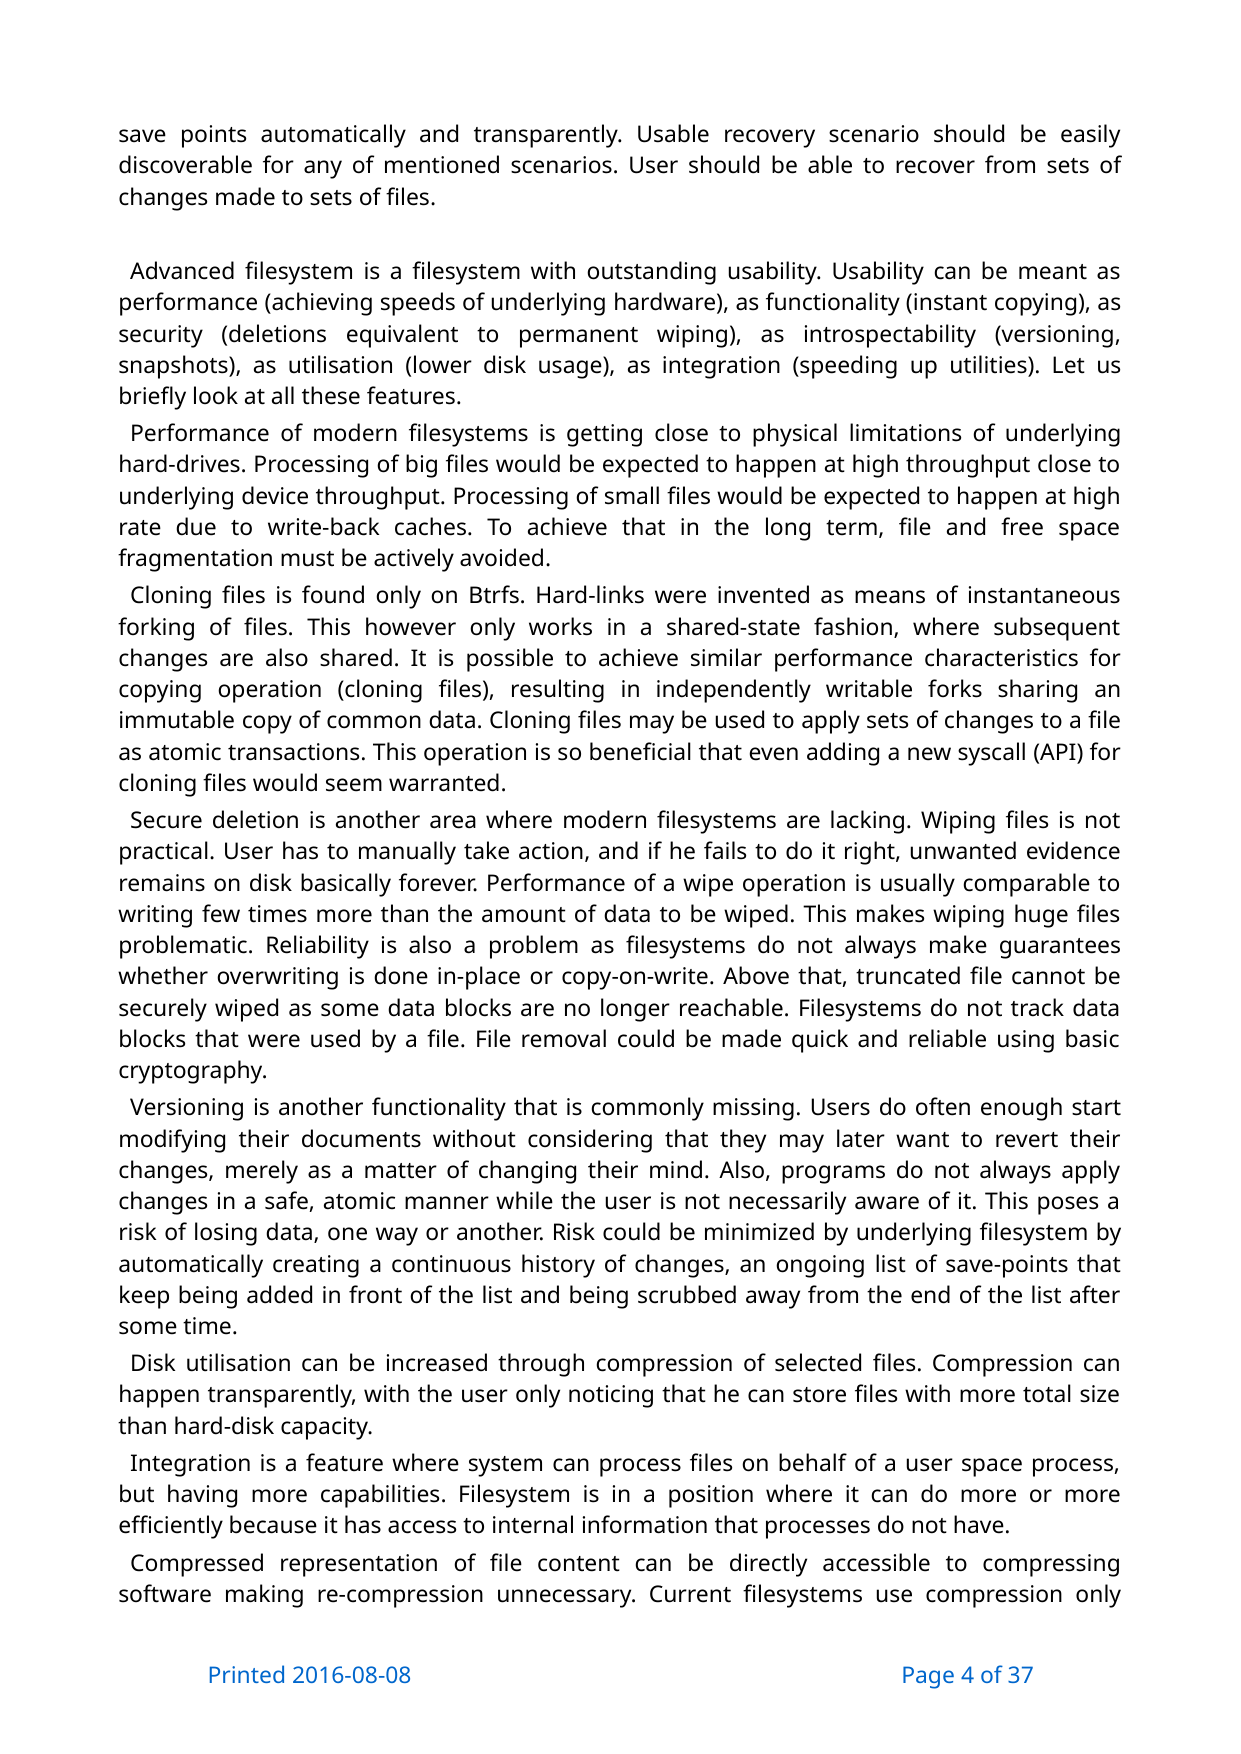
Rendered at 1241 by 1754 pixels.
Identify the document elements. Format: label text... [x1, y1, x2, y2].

text Integration is a feature where system can process files on behalf of a user space process, but having more capabilities. Filesystem is in a position where it can do more or more efficiently because it has access to internal information that processes do not have. [118, 1447, 1122, 1541]
text Cloning files is found only on Btrfs. Hard-links were invented as means of instantaneous forking of files. This however only works in a shared-state fashion, where subsequent changes are also shared. It is possible to achieve similar performance characteristics for copying operation (cloning files), resulting in independently writable forks sharing an immutable copy of common data. Cloning files may be used to apply sets of changes to a file as atomic transactions. This operation is so beneficial that even adding a new syscall (API) for cloning files would seem warranted. [118, 579, 1122, 798]
text Performance of modern filesystems is getting close to physical limitations of underlying hard-drives. Processing of big files would be expected to happen at high throughput close to underlying device throughput. Processing of small files would be expected to happen at high rate due to write-back caches. To achieve that in the long term, file and free space fragmentation must be actively avoided. [118, 417, 1122, 573]
text save points automatically and transparently. Usable recovery scenario should be easily discoverable for any of mentioned scenarios. User should be able to recover from sets of changes made to sets of files. [118, 118, 1122, 212]
text Disk utilisation can be increased through compression of selected files. Compression can happen transparently, with the user only noticing that he can store files with more total size than hard-disk capacity. [118, 1347, 1122, 1441]
text Compressed representation of file content can be directly accessible to compressing software making re-compression unnecessary. Current filesystems use compression only [118, 1547, 1122, 1609]
text Versioning is another functionality that is commonly missing. Users do often enough start modifying their documents without considering that they may later want to revert their changes, merely as a matter of changing their mind. Also, programs do not always apply changes in a safe, atomic manner while the user is not necessarily aware of it. This poses a risk of losing data, one way or another. Risk could be minimized by underlying filesystem by automatically creating a continuous history of changes, an ongoing list of save-points that keep being added in front of the list and being scrubbed away from the end of the list after some time. [118, 1091, 1122, 1341]
text Advanced filesystem is a filesystem with outstanding usability. Usability can be meant as performance (achieving speeds of underlying hardware), as functionality (instant copying), as security (deletions equivalent to permanent wiping), as introspectability (versioning, snapshots), as utilisation (lower disk usage), as integration (speeding up utilities). Let us briefly look at all these features. [118, 255, 1122, 411]
text Secure deletion is another area where modern filesystems are lacking. Wiping files is not practical. User has to manually take action, and if he fails to do it right, unwanted evidence remains on disk basically forever. Performance of a wipe operation is usually comparable to writing few times more than the amount of data to be wiped. This makes wiping huge files problematic. Reliability is also a problem as filesystems do not always make guarantees whether overwriting is done in-place or copy-on-write. Above that, truncated file cannot be securely wiped as some data blocks are no longer reachable. Filesystems do not track data blocks that were used by a file. File removal could be made quick and reliable using basic cryptography. [118, 804, 1122, 1085]
